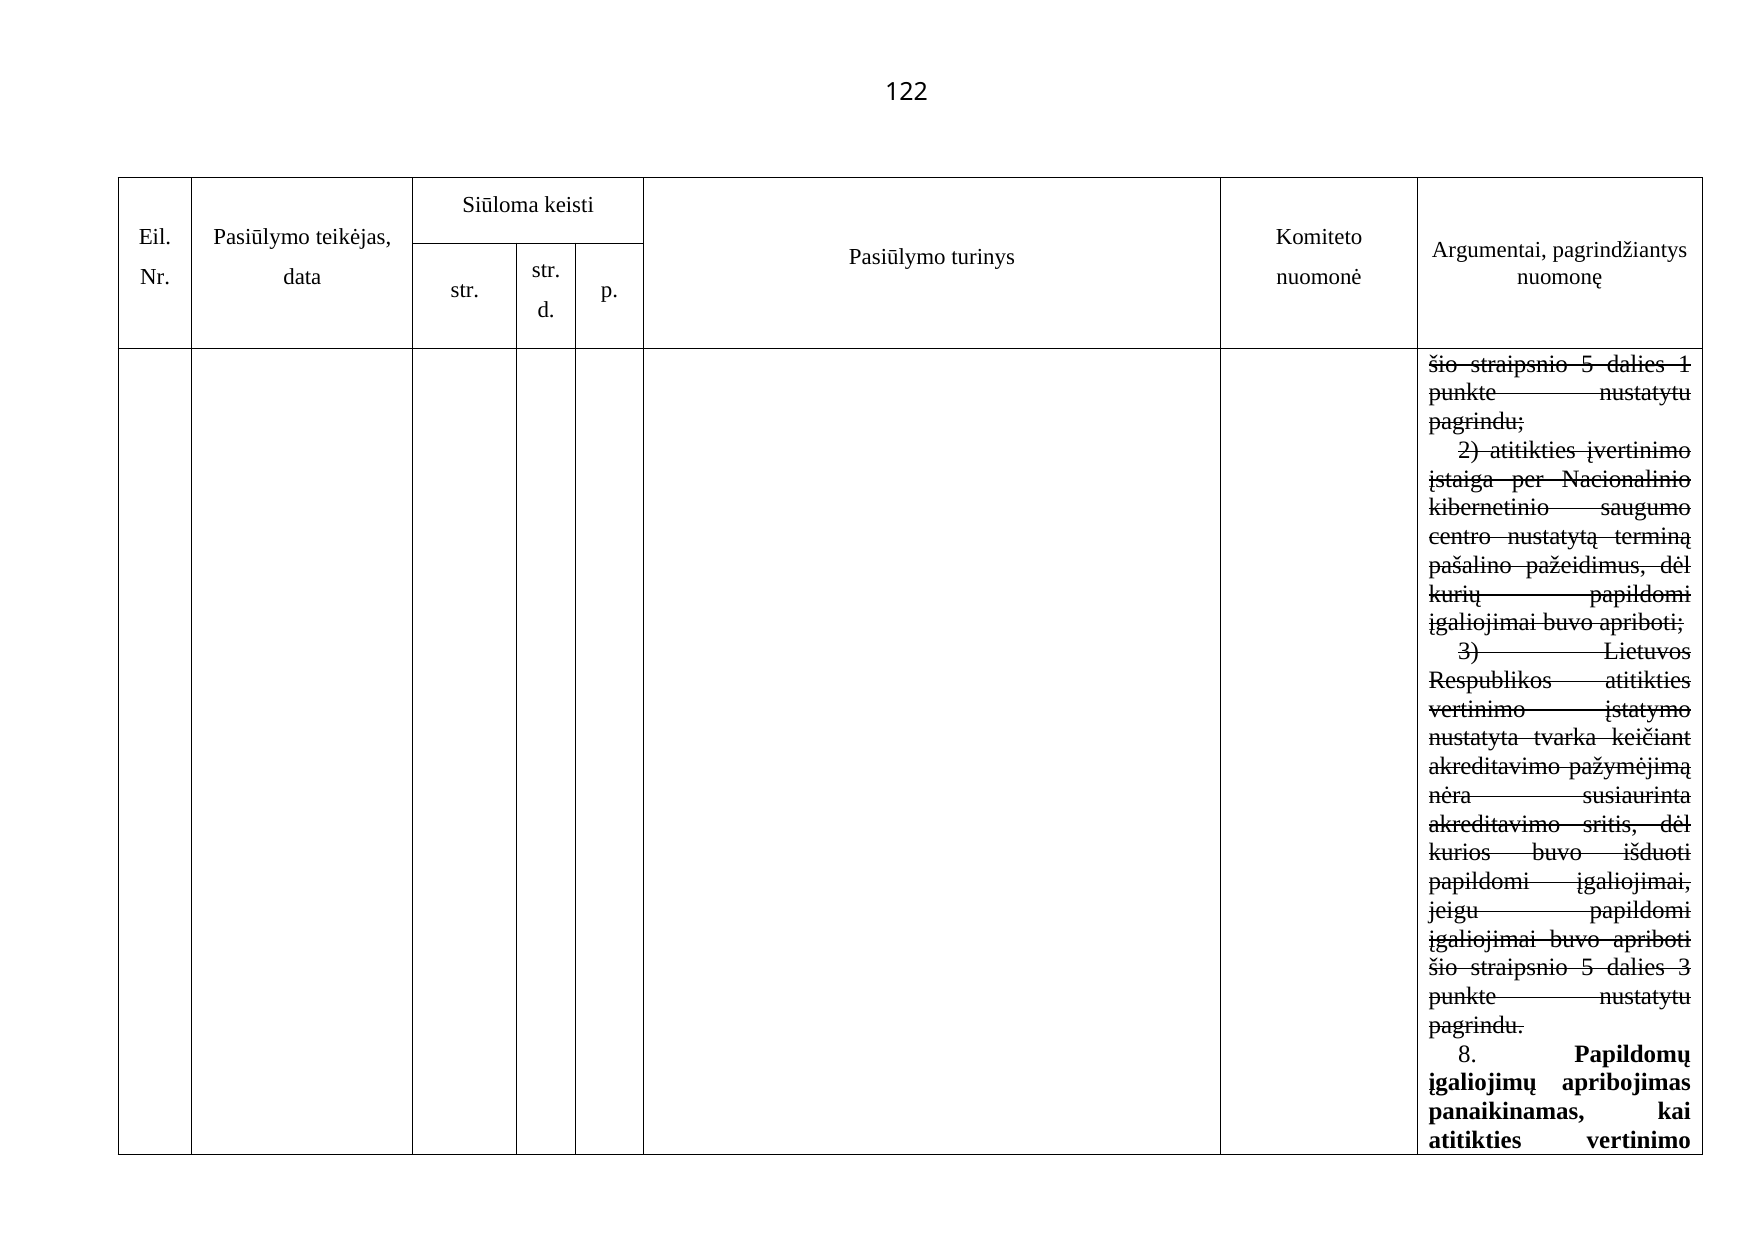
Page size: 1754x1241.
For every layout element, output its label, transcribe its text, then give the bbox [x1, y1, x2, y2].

table_header Pasiūlymo turinys [644, 178, 1220, 348]
table_cell [576, 349, 643, 1154]
table_header Siūloma keisti [413, 178, 643, 243]
table_cell [644, 349, 1220, 1154]
table_header Argumentai, pagrindžiantys nuomonę [1418, 178, 1702, 348]
table_cell [517, 349, 575, 1154]
table_header Eil. Nr. [119, 178, 191, 348]
table_header Komiteto nuomonė [1221, 178, 1417, 348]
table_cell šio straipsnio 5 dalies 1 punkte nustatytu pagrindu; 2) atitikties įvertinimo įstaiga per Nacionalinio kibernetinio saugumo centro nustatytą terminą pašalino pažeidimus, dėl kurių papildomi įgaliojimai buvo apriboti; 3) Lietuvos Respublikos atitikties vertinimo įstatymo nustatyta tvarka keičiant akreditavimo pažymėjimą nėra susiaurinta akreditavimo sritis, dėl kurios buvo išduoti papildomi įgaliojimai, jeigu papildomi įgaliojimai buvo apriboti šio straipsnio 5 dalies 3 punkte nustatytu pagrindu. 8. Papildomų įgaliojimų apribojimas panaikinamas, kai atitikties vertinimo [1418, 349, 1702, 1154]
table_cell [413, 349, 516, 1154]
table_header Pasiūlymo teikėjas, data [192, 178, 412, 348]
table_cell [192, 349, 412, 1154]
table_cell [1221, 349, 1417, 1154]
table_cell str. d. [517, 244, 575, 348]
table_cell [119, 349, 191, 1154]
table_cell str. [413, 244, 516, 348]
table_cell p. [576, 244, 643, 348]
